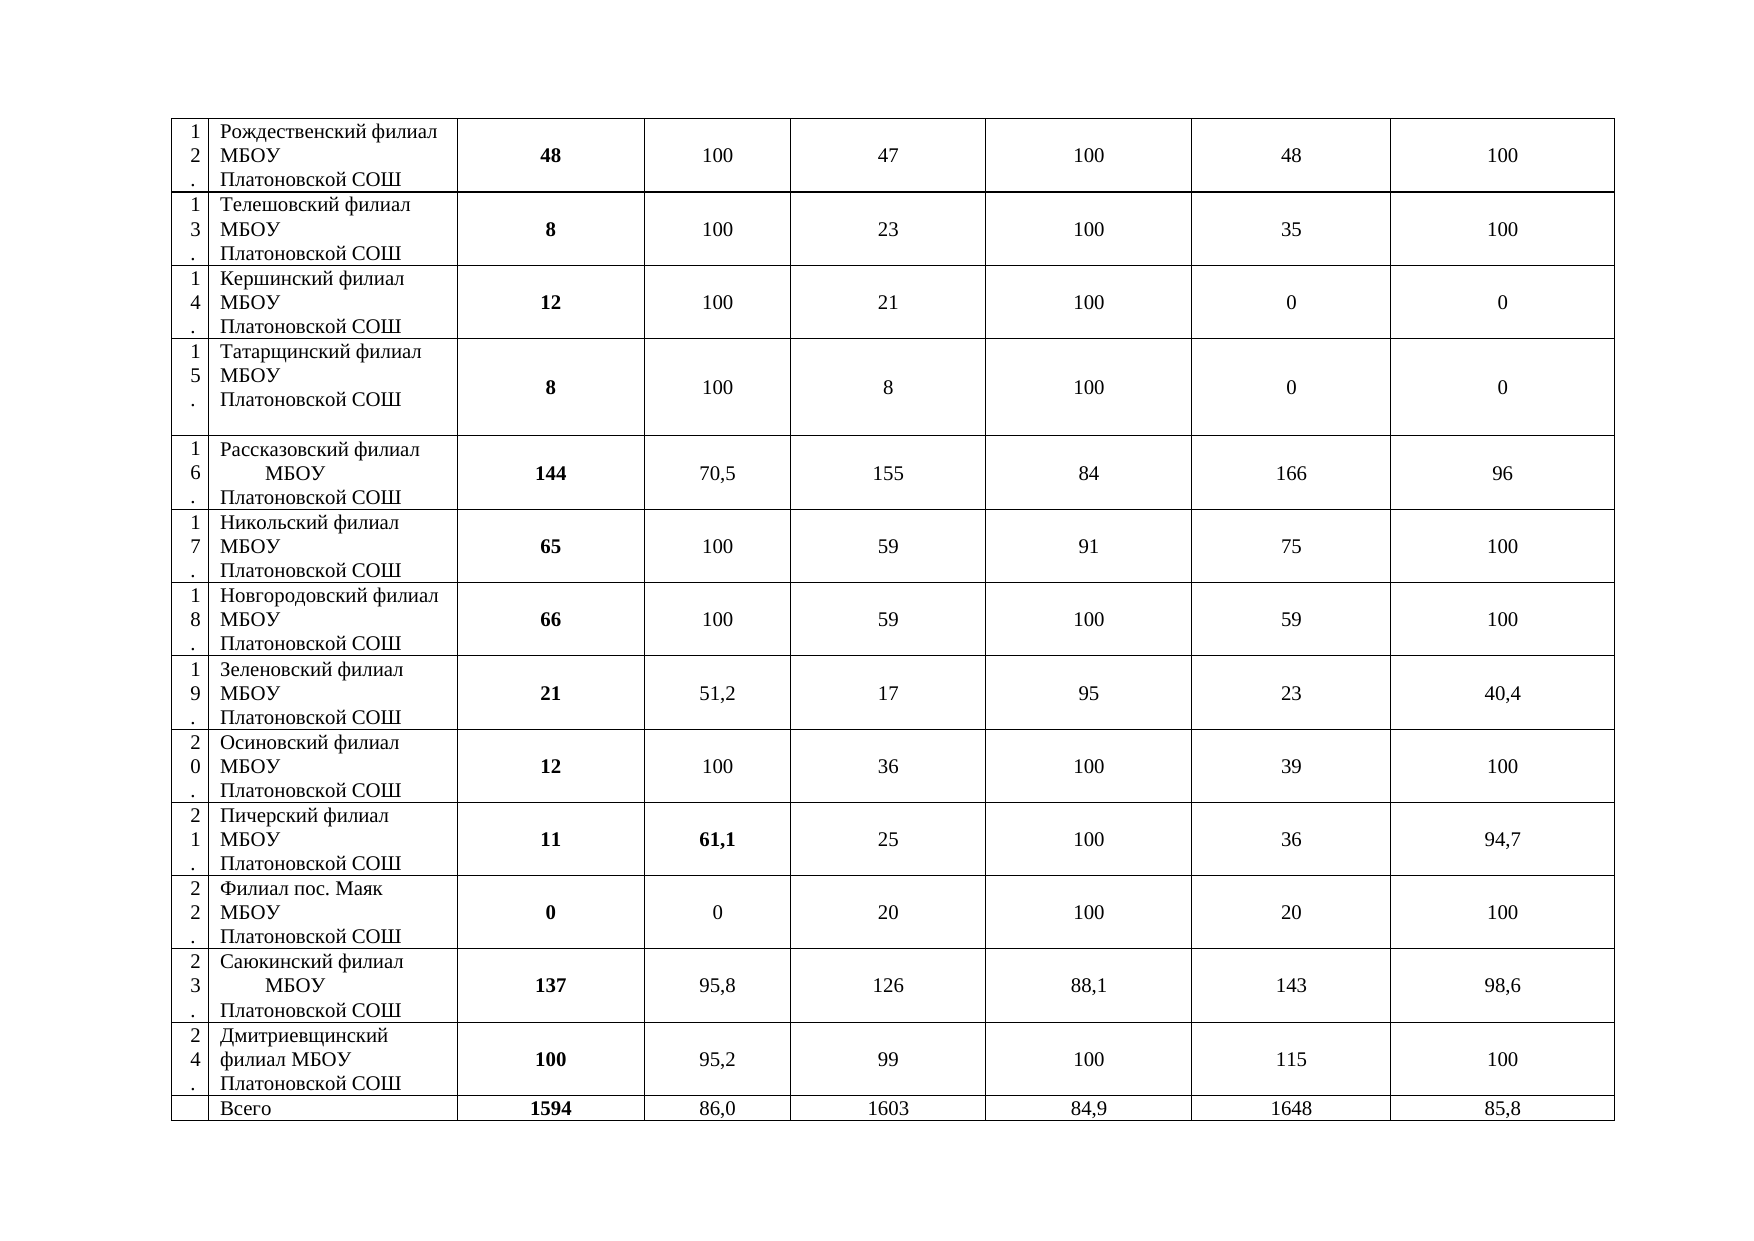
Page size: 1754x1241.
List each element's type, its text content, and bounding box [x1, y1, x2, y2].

table_cell 66 [458, 583, 644, 655]
table_cell 100 [645, 510, 790, 582]
table_cell 35 [1192, 193, 1390, 264]
table_cell 36 [791, 730, 985, 802]
table_cell 59 [1192, 583, 1390, 655]
table_cell 94,7 [1391, 803, 1614, 875]
table_cell 166 [1192, 436, 1390, 509]
table_cell 95,8 [645, 949, 790, 1022]
table_cell 48 [458, 119, 644, 191]
table_cell 100 [645, 730, 790, 802]
table_cell 20 [1192, 876, 1390, 948]
table_cell 36 [1192, 803, 1390, 875]
table_cell 100 [1391, 583, 1614, 655]
table_cell 143 [1192, 949, 1390, 1022]
table_cell 126 [791, 949, 985, 1022]
table_cell 40,4 [1391, 656, 1614, 729]
table_cell 100 [986, 1023, 1191, 1095]
table_cell 91 [986, 510, 1191, 582]
table_cell 100 [458, 1023, 644, 1095]
table_cell 115 [1192, 1023, 1390, 1095]
table_cell 8 [458, 193, 644, 264]
table_cell 17 [791, 656, 985, 729]
table_cell [172, 803, 208, 875]
table_cell 23 [1192, 656, 1390, 729]
table_cell 59 [791, 583, 985, 655]
table_cell Рассказовский филиал МБОУ Платоновской СОШ [209, 436, 457, 509]
table_cell [172, 339, 208, 435]
table_cell 100 [986, 119, 1191, 191]
table_cell 100 [986, 803, 1191, 875]
table_cell 0 [1391, 339, 1614, 435]
table_cell 0 [1192, 339, 1390, 435]
table_cell Зеленовский филиал МБОУ Платоновской СОШ [209, 656, 457, 729]
table_cell 65 [458, 510, 644, 582]
table_cell [172, 193, 208, 264]
table_cell 100 [1391, 730, 1614, 802]
table_cell 0 [458, 876, 644, 948]
table_cell 70,5 [645, 436, 790, 509]
table_cell 100 [986, 193, 1191, 264]
table_cell 23 [791, 193, 985, 264]
table_cell 99 [791, 1023, 985, 1095]
table_cell 88,1 [986, 949, 1191, 1022]
table_cell 0 [645, 876, 790, 948]
table_cell 12 [458, 266, 644, 338]
table_cell 100 [1391, 510, 1614, 582]
table_cell 1648 [1192, 1096, 1390, 1120]
table_cell [172, 876, 208, 948]
table_cell 84 [986, 436, 1191, 509]
table_cell 8 [791, 339, 985, 435]
table_cell 100 [645, 583, 790, 655]
table_cell 75 [1192, 510, 1390, 582]
table_cell 100 [986, 730, 1191, 802]
table_cell 1594 [458, 1096, 644, 1120]
table_cell 155 [791, 436, 985, 509]
table_cell 21 [458, 656, 644, 729]
table_cell 51,2 [645, 656, 790, 729]
table_cell 12 [458, 730, 644, 802]
table_cell 25 [791, 803, 985, 875]
table_cell [172, 119, 208, 191]
table_cell Рождественский филиал МБОУ Платоновской СОШ [209, 119, 457, 191]
table_cell Саюкинский филиал МБОУ Платоновской СОШ [209, 949, 457, 1022]
table_cell [172, 436, 208, 509]
table_cell 100 [1391, 1023, 1614, 1095]
table_cell 1603 [791, 1096, 985, 1120]
table_cell [172, 266, 208, 338]
table_cell 8 [458, 339, 644, 435]
table_cell 61,1 [645, 803, 790, 875]
table_cell Пичерский филиал МБОУ Платоновской СОШ [209, 803, 457, 875]
table_cell 47 [791, 119, 985, 191]
table_cell [172, 1023, 208, 1095]
table_cell 100 [986, 876, 1191, 948]
table_cell 84,9 [986, 1096, 1191, 1120]
table_cell 100 [1391, 876, 1614, 948]
table_cell 100 [986, 339, 1191, 435]
table_cell 95 [986, 656, 1191, 729]
table_cell [172, 583, 208, 655]
table_cell [172, 730, 208, 802]
table_cell 100 [645, 193, 790, 264]
table_cell 100 [986, 266, 1191, 338]
table_cell 95,2 [645, 1023, 790, 1095]
table_cell 100 [645, 266, 790, 338]
table_cell Никольский филиал МБОУ Платоновской СОШ [209, 510, 457, 582]
table_cell 86,0 [645, 1096, 790, 1120]
table_cell Филиал пос. Маяк МБОУ Платоновской СОШ [209, 876, 457, 948]
table_cell Кершинский филиал МБОУ Платоновской СОШ [209, 266, 457, 338]
table_cell Новгородовский филиал МБОУ Платоновской СОШ [209, 583, 457, 655]
table_cell [172, 949, 208, 1022]
table_cell 20 [791, 876, 985, 948]
table_cell 21 [791, 266, 985, 338]
table_cell 85,8 [1391, 1096, 1614, 1120]
table_cell Телешовский филиал МБОУ Платоновской СОШ [209, 193, 457, 264]
table_cell 59 [791, 510, 985, 582]
table_cell 39 [1192, 730, 1390, 802]
table_cell [172, 656, 208, 729]
table_cell 100 [986, 583, 1191, 655]
table_cell 137 [458, 949, 644, 1022]
table_cell 100 [1391, 193, 1614, 264]
table_cell 100 [645, 339, 790, 435]
table_cell 0 [1391, 266, 1614, 338]
table_cell Всего [209, 1096, 457, 1120]
table_cell 0 [1192, 266, 1390, 338]
table_cell 11 [458, 803, 644, 875]
table_cell 48 [1192, 119, 1390, 191]
table_cell 96 [1391, 436, 1614, 509]
table_cell [172, 1096, 208, 1120]
table_cell 100 [645, 119, 790, 191]
table_cell Осиновский филиал МБОУ Платоновской СОШ [209, 730, 457, 802]
table_cell [172, 510, 208, 582]
table_cell Татарщинский филиал МБОУ Платоновской СОШ [209, 339, 457, 435]
table_cell 144 [458, 436, 644, 509]
table_cell 100 [1391, 119, 1614, 191]
table_cell 98,6 [1391, 949, 1614, 1022]
table_cell Дмитриевщинский филиал МБОУ Платоновской СОШ [209, 1023, 457, 1095]
